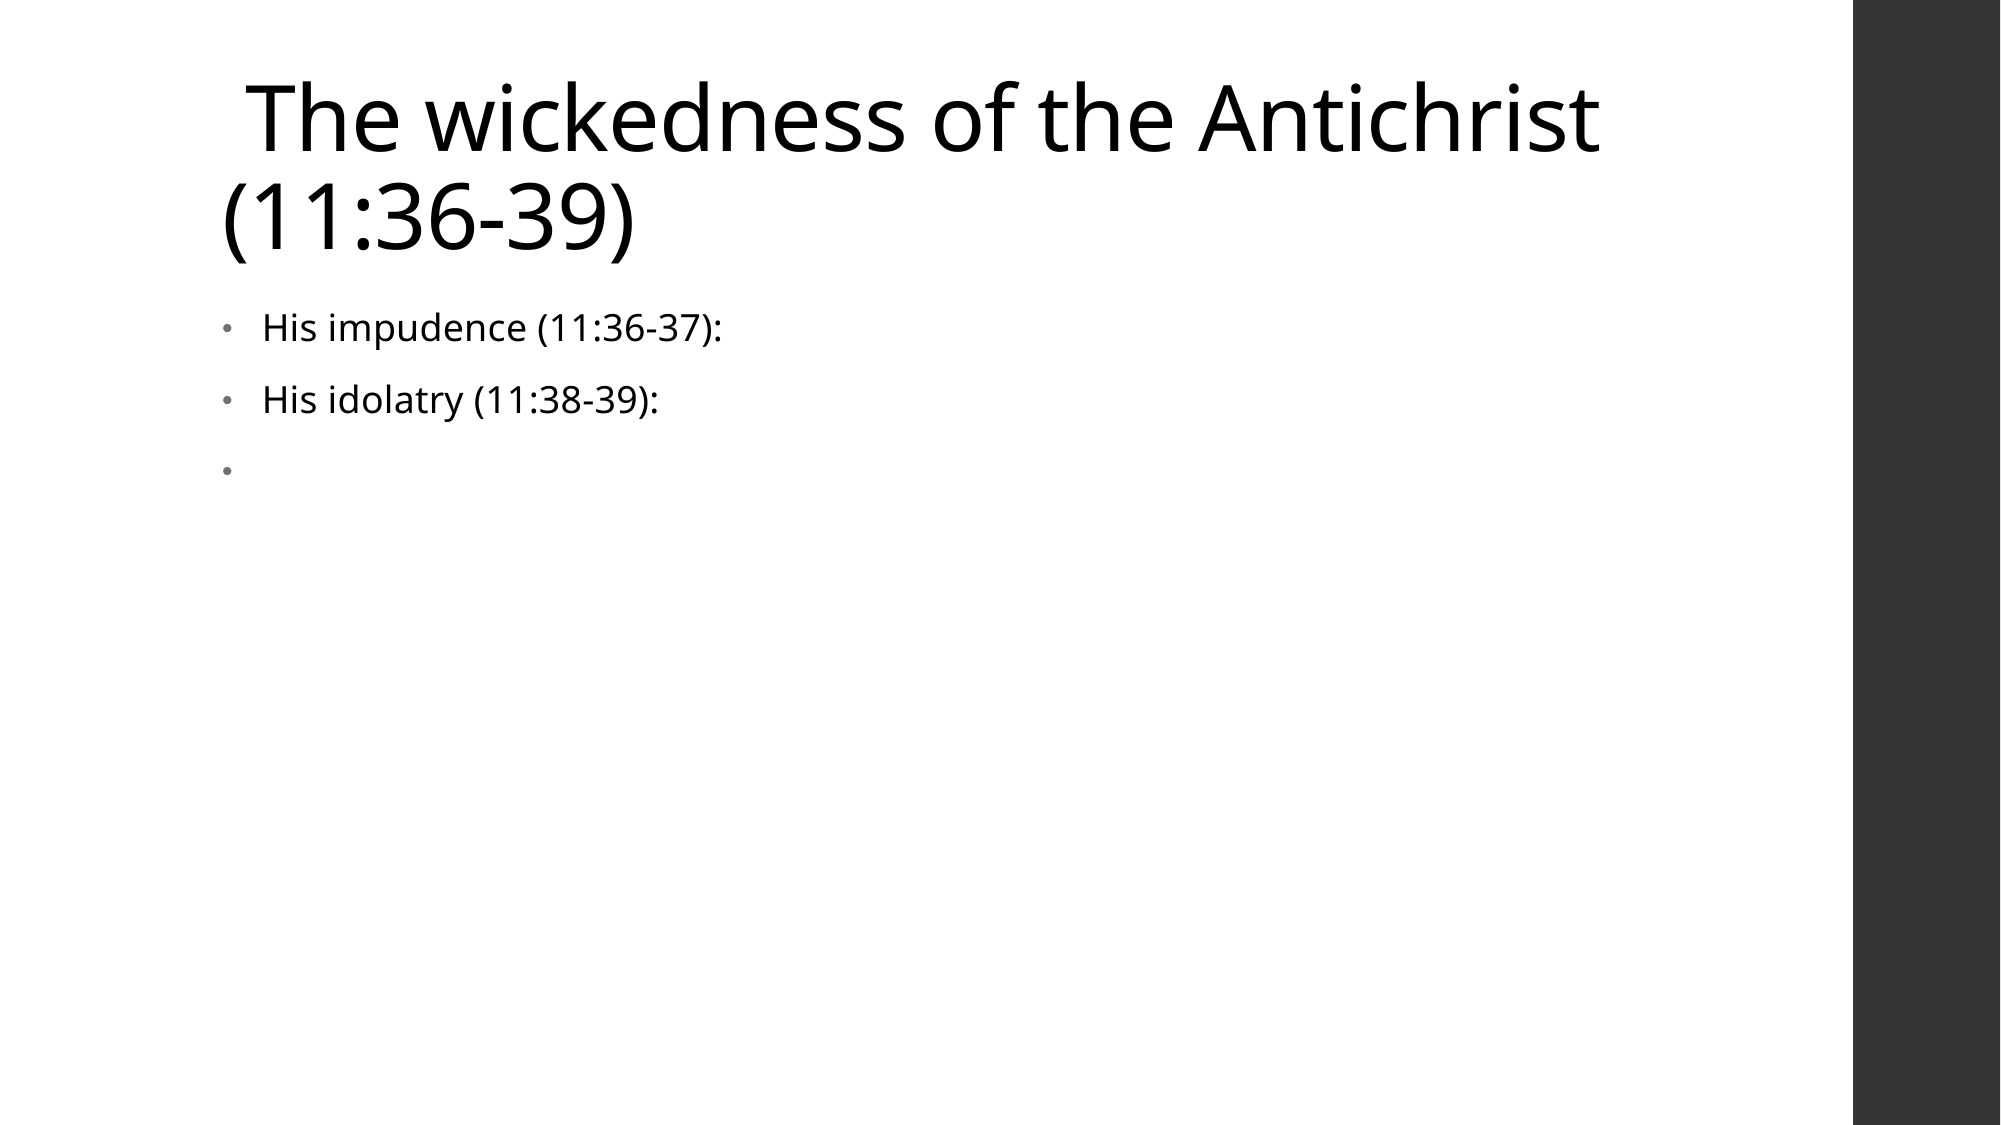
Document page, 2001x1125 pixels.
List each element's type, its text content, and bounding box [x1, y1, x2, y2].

title The wickedness of the Antichrist (11:36-39) [206, 60, 1797, 278]
list His impudence (11:36-37): His idolatry (11:38-39): [206, 299, 1617, 1014]
